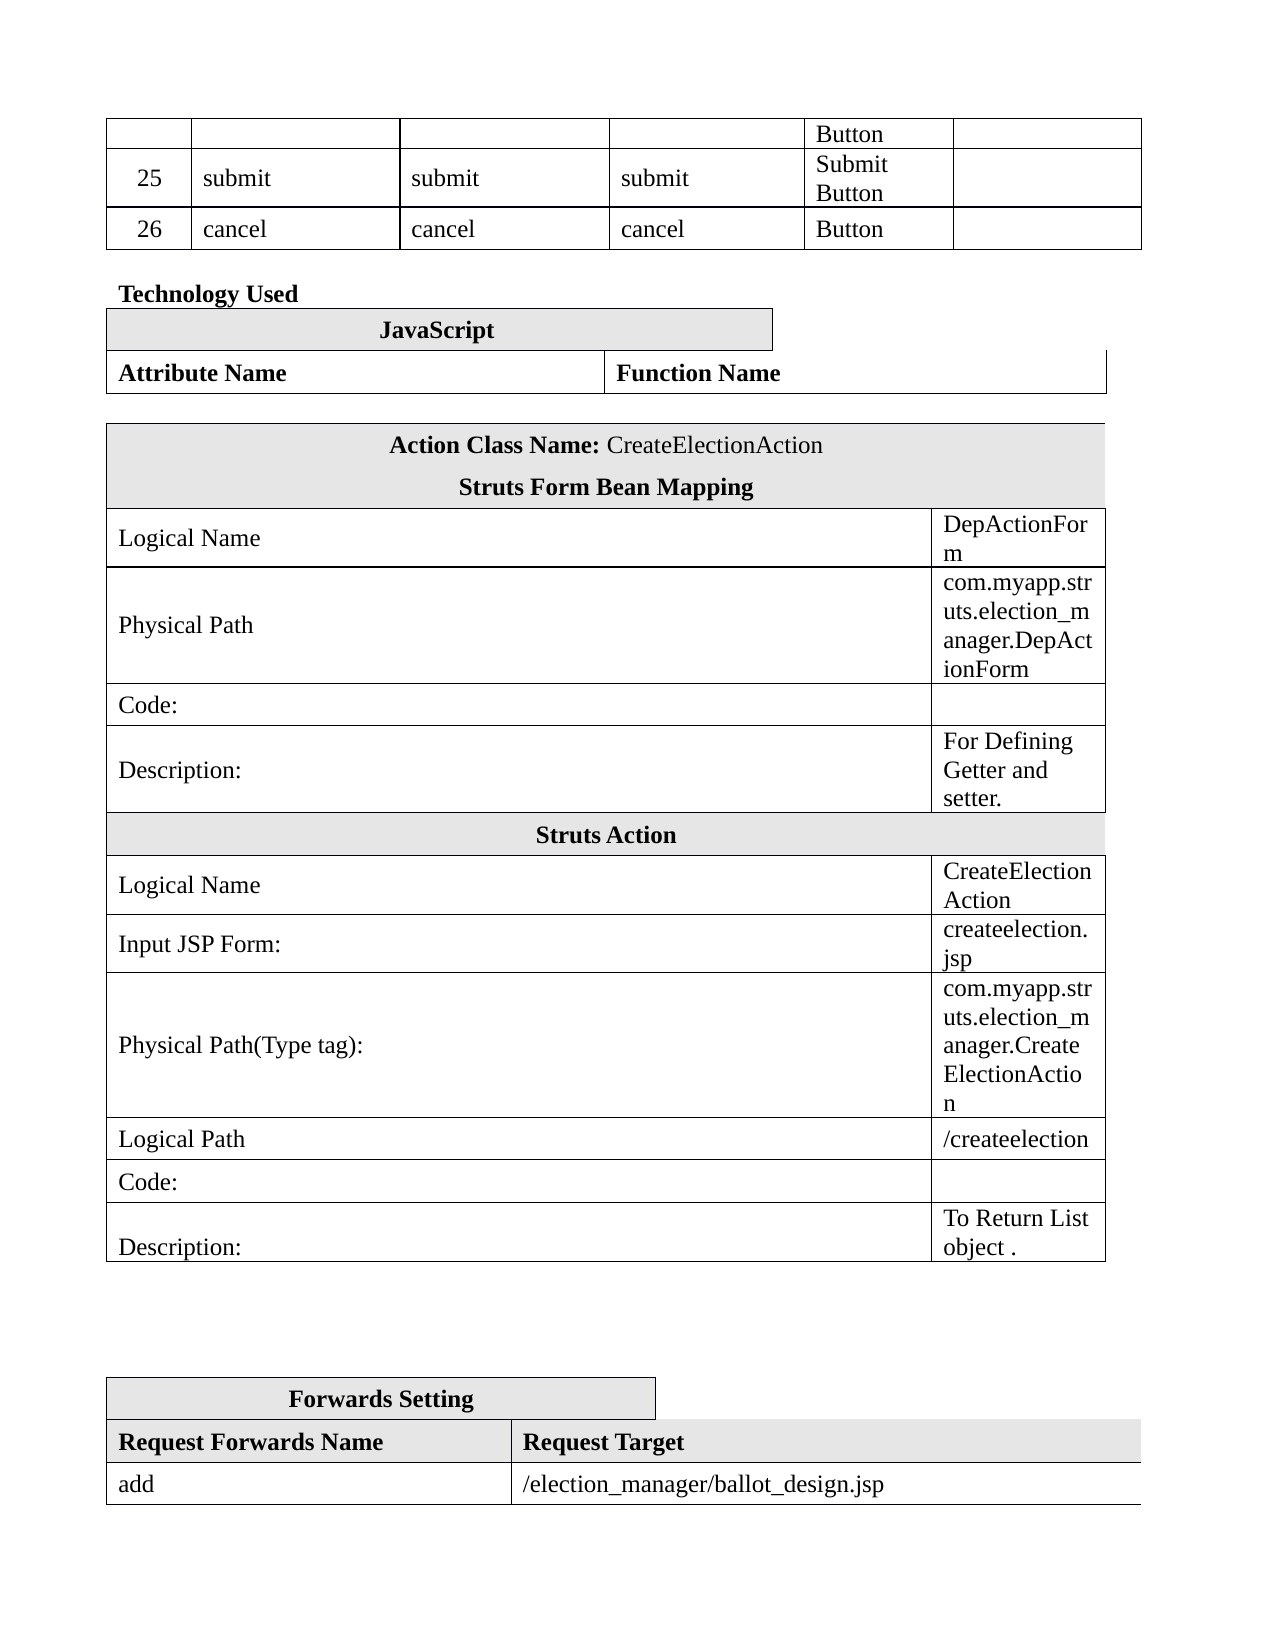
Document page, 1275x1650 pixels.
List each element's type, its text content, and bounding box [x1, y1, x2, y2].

table_cell Description: [107, 1203, 931, 1261]
table_cell [192, 119, 399, 148]
table_cell [954, 149, 1141, 206]
table_cell DepActionForm [932, 509, 1105, 566]
table_cell Struts Form Bean Mapping [107, 465, 1105, 508]
table_cell CreateElectionAction [932, 856, 1105, 913]
table_cell [107, 119, 191, 148]
table_cell Input JSP Form: [107, 915, 931, 972]
table_cell [932, 684, 1105, 725]
table_cell Code: [107, 684, 931, 725]
table_cell [610, 119, 804, 148]
table_cell /createelection [932, 1118, 1105, 1159]
table_cell Function Name [605, 350, 1106, 393]
table_cell cancel [192, 208, 399, 249]
table_cell [954, 208, 1141, 249]
table_cell Code: [107, 1160, 931, 1202]
table_cell Request Forwards Name [107, 1420, 511, 1462]
table_cell Physical Path(Type tag): [107, 973, 931, 1117]
table_cell To Return List object . [932, 1203, 1105, 1261]
table_cell Logical Name [107, 509, 931, 566]
table_header Forwards Setting [107, 1378, 655, 1419]
table_cell submit [610, 149, 804, 206]
table_cell Request Target [512, 1419, 1141, 1462]
table_cell Physical Path [107, 568, 931, 682]
table_cell 25 [107, 149, 191, 206]
table_cell Button [805, 119, 953, 148]
table_cell com.myapp.struts.election_manager.DepActionForm [932, 568, 1105, 682]
table_cell createelection.jsp [932, 915, 1105, 972]
table_cell cancel [610, 208, 804, 249]
table_cell For Defining Getter and setter. [932, 726, 1105, 812]
table_cell submit [192, 149, 399, 206]
text Technology Used [118, 279, 1157, 308]
table_cell 26 [107, 208, 191, 249]
table_cell Logical Path [107, 1118, 931, 1159]
table_cell [932, 1160, 1105, 1202]
table_cell Button [805, 208, 953, 249]
table_cell cancel [401, 208, 609, 249]
table_cell Logical Name [107, 856, 931, 913]
table_cell [954, 119, 1141, 148]
table_cell /election_manager/ballot_design.jsp [512, 1463, 1141, 1504]
table_cell com.myapp.struts.election_manager.CreateElectionAction [932, 973, 1105, 1117]
table_cell Description: [107, 726, 931, 812]
table_cell add [107, 1463, 511, 1504]
table_header JavaScript [107, 309, 772, 350]
table_cell Struts Action [107, 813, 1105, 855]
table_cell submit [401, 149, 609, 206]
table_cell Submit Button [805, 149, 953, 206]
table_cell Attribute Name [107, 351, 604, 393]
table_header Action Class Name: CreateElectionAction [107, 424, 1105, 465]
table_cell [401, 119, 609, 148]
